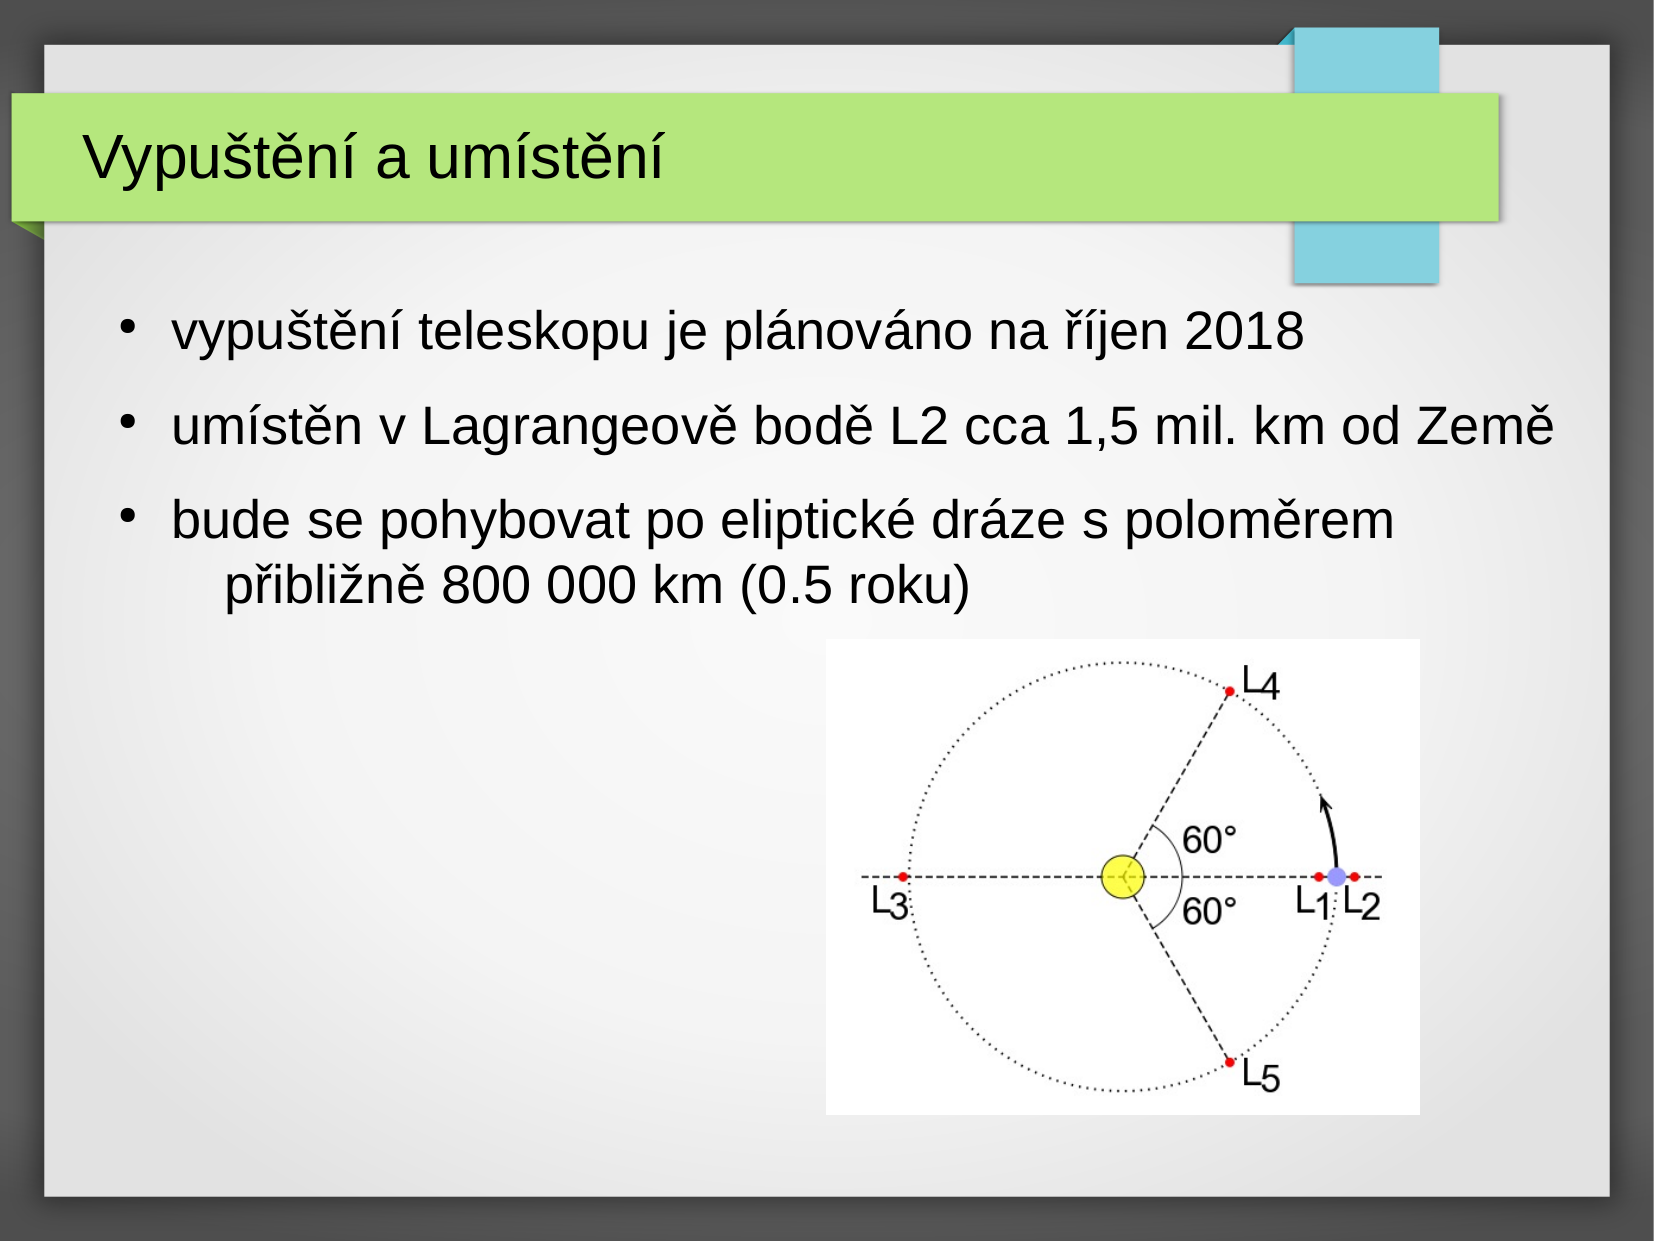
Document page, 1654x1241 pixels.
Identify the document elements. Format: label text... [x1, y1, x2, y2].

title Vypuštění a umístění [82, 94, 1264, 213]
list vypuštění teleskopu je plánováno na říjen 2018 umístěn v Lagrangeově bodě L2 cca 1,5 mil. km od Země bude se pohybovat po eliptické dráze s poloměrem přibližně 800 000 km (0.5 roku) [82, 295, 1571, 1015]
picture [826, 639, 1420, 1115]
